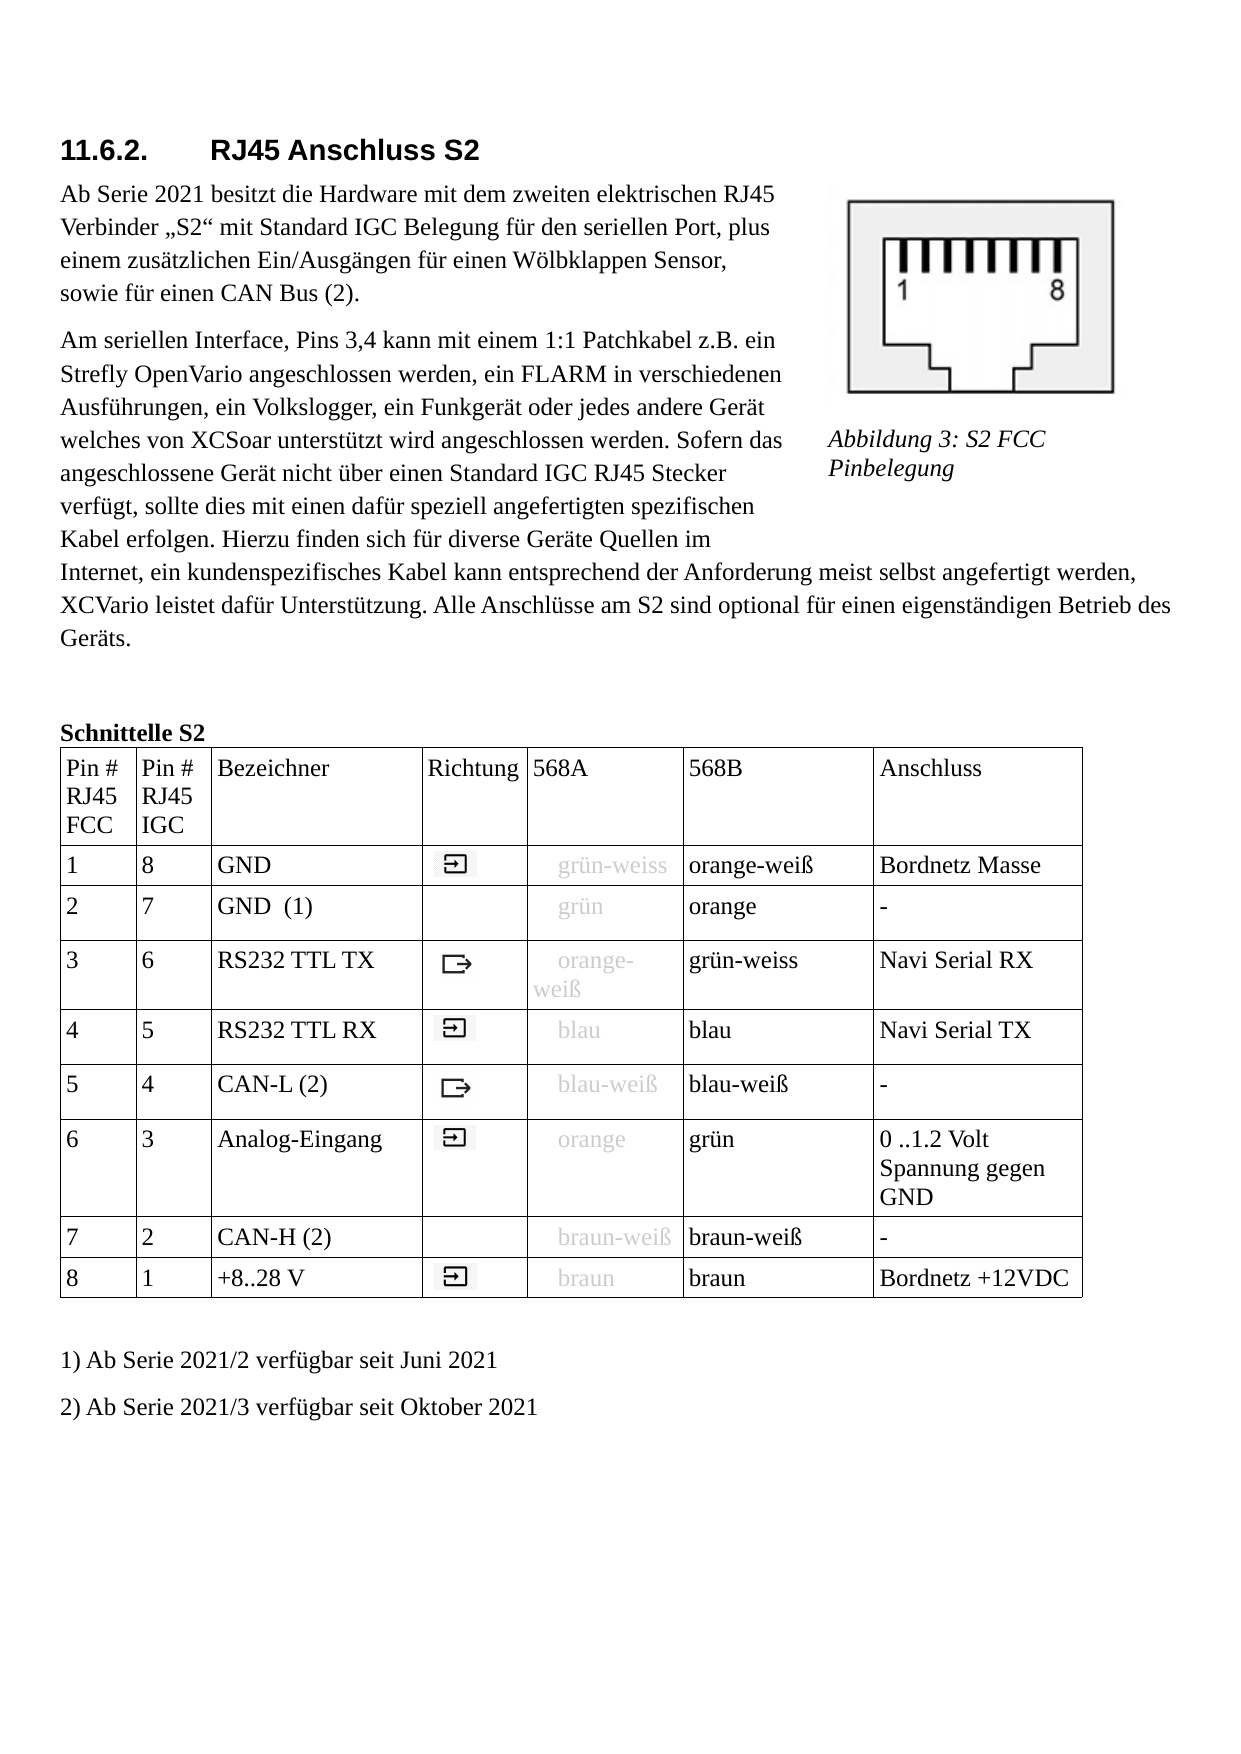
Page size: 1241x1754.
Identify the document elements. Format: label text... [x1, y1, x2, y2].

text Ab Serie 2021 besitzt die Hardware mit dem zweiten elektrischen RJ45 Verbinder „S2“ mit Standard IGC Belegung für den seriellen Port, plus einem zusätzlichen Ein/Ausgängen für einen Wölbklappen Sensor, sowie für einen CAN Bus (2). [60, 179, 828, 307]
table_cell 7 [137, 886, 211, 940]
table_cell 8 [137, 846, 211, 885]
table_cell 5 [61, 1065, 136, 1119]
table_cell [423, 846, 527, 885]
table_cell [423, 1010, 527, 1064]
table_cell CAN-L (2) [212, 1065, 422, 1119]
text Abbildung 3: S2 FCC Pinbelegung [828, 419, 1144, 482]
table_cell 3 [61, 941, 136, 1009]
text Am seriellen Interface, Pins 3,4 kann mit einem 1:1 Patchkabel z.B. ein Strefly OpenVario angeschlossen werden, ein FLARM in verschiedenen Ausführungen, ein Volkslogger, ein Funkgerät oder jedes andere Gerät welches von XCSoar unterstützt wird angeschlossen werden. Sofern das angeschlossene Gerät nicht über einen Standard IGC RJ45 Stecker verfügt, sollte dies mit einen dafür speziell angefertigten spezifischen Kabel erfolgen. Hierzu finden sich für diverse Geräte Quellen im Internet, ein kundenspezifisches Kabel kann entsprechend der Anforderung meist selbst angefertigt werden, XCVario leistet dafür Unterstützung. Alle Anschlüsse am S2 sind optional für einen eigenständigen Betrieb des Geräts. [60, 326, 1207, 652]
table_cell blau [684, 1010, 873, 1064]
table_cell - [874, 1065, 1082, 1119]
table_cell 7 [61, 1217, 136, 1257]
text 1) Ab Serie 2021/2 verfügbar seit Juni 2021 [60, 1345, 1207, 1373]
table_cell [423, 1258, 527, 1297]
table_cell blau [528, 1010, 683, 1064]
table_cell braun-weiß [684, 1217, 873, 1257]
table_cell [423, 1217, 527, 1257]
table_cell grün [684, 1120, 873, 1216]
table_cell grün-weiss [684, 941, 873, 1009]
table_cell orange [684, 886, 873, 940]
table_cell braun-weiß [528, 1217, 683, 1257]
table_cell GND [212, 846, 422, 885]
table_cell Bordnetz +12VDC [874, 1258, 1082, 1297]
table_cell Navi Serial RX [874, 941, 1082, 1009]
table_cell blau-weiß [528, 1065, 683, 1119]
table_cell 1 [61, 846, 136, 885]
picture [433, 1015, 476, 1041]
table_cell [423, 941, 527, 1009]
table_cell Analog-Eingang [212, 1120, 422, 1216]
subtitle Schnittelle S2 [60, 718, 1207, 747]
table_cell 4 [61, 1010, 136, 1064]
table_cell 1 [137, 1258, 211, 1297]
table_cell [423, 1065, 527, 1119]
picture [434, 851, 477, 877]
table_cell - [874, 886, 1082, 940]
table_cell 3 [137, 1120, 211, 1216]
table_header 568B [684, 748, 873, 844]
table_cell grün-weiss [528, 846, 683, 885]
table_header Pin # RJ45 IGC [137, 748, 211, 844]
table_cell braun [684, 1258, 873, 1297]
table_cell blau-weiß [684, 1065, 873, 1119]
table_header Pin # RJ45 FCC [61, 748, 136, 844]
table_cell 0 ..1.2 Volt Spannung gegen GND [874, 1120, 1082, 1216]
table_cell +8..28 V [212, 1258, 422, 1297]
table_cell Bordnetz Masse [874, 846, 1082, 885]
table_cell 4 [137, 1065, 211, 1119]
picture [433, 1263, 478, 1290]
table_cell orange-weiß [684, 846, 873, 885]
table_cell GND (1) [212, 886, 422, 940]
table_cell 2 [61, 886, 136, 940]
table_cell Navi Serial TX [874, 1010, 1082, 1064]
picture [438, 945, 476, 983]
table_header Bezeichner [212, 748, 422, 844]
table_cell CAN-H (2) [212, 1217, 422, 1257]
table_header Richtung [423, 748, 527, 844]
picture [437, 1069, 475, 1107]
table_cell [423, 886, 527, 940]
table_cell 6 [61, 1120, 136, 1216]
table_cell 8 [61, 1258, 136, 1297]
table_cell 5 [137, 1010, 211, 1064]
table_cell braun [528, 1258, 683, 1297]
table_cell orange-weiß [528, 941, 683, 1009]
text [1144, 179, 1207, 307]
table_cell 2 [137, 1217, 211, 1257]
picture [828, 175, 1144, 419]
subtitle RJ45 Anschluss S2 [60, 133, 1207, 175]
table_header Anschluss [874, 748, 1082, 844]
table_cell RS232 TTL RX [212, 1010, 422, 1064]
table_cell [423, 1120, 527, 1216]
text 2) Ab Serie 2021/3 verfügbar seit Oktober 2021 [60, 1392, 1207, 1421]
table_cell orange [528, 1120, 683, 1216]
table_header 568A [528, 748, 683, 844]
table_cell RS232 TTL TX [212, 941, 422, 1009]
table_cell 6 [137, 941, 211, 1009]
picture [433, 1125, 476, 1150]
table_cell grün [528, 886, 683, 940]
table_cell - [874, 1217, 1082, 1257]
